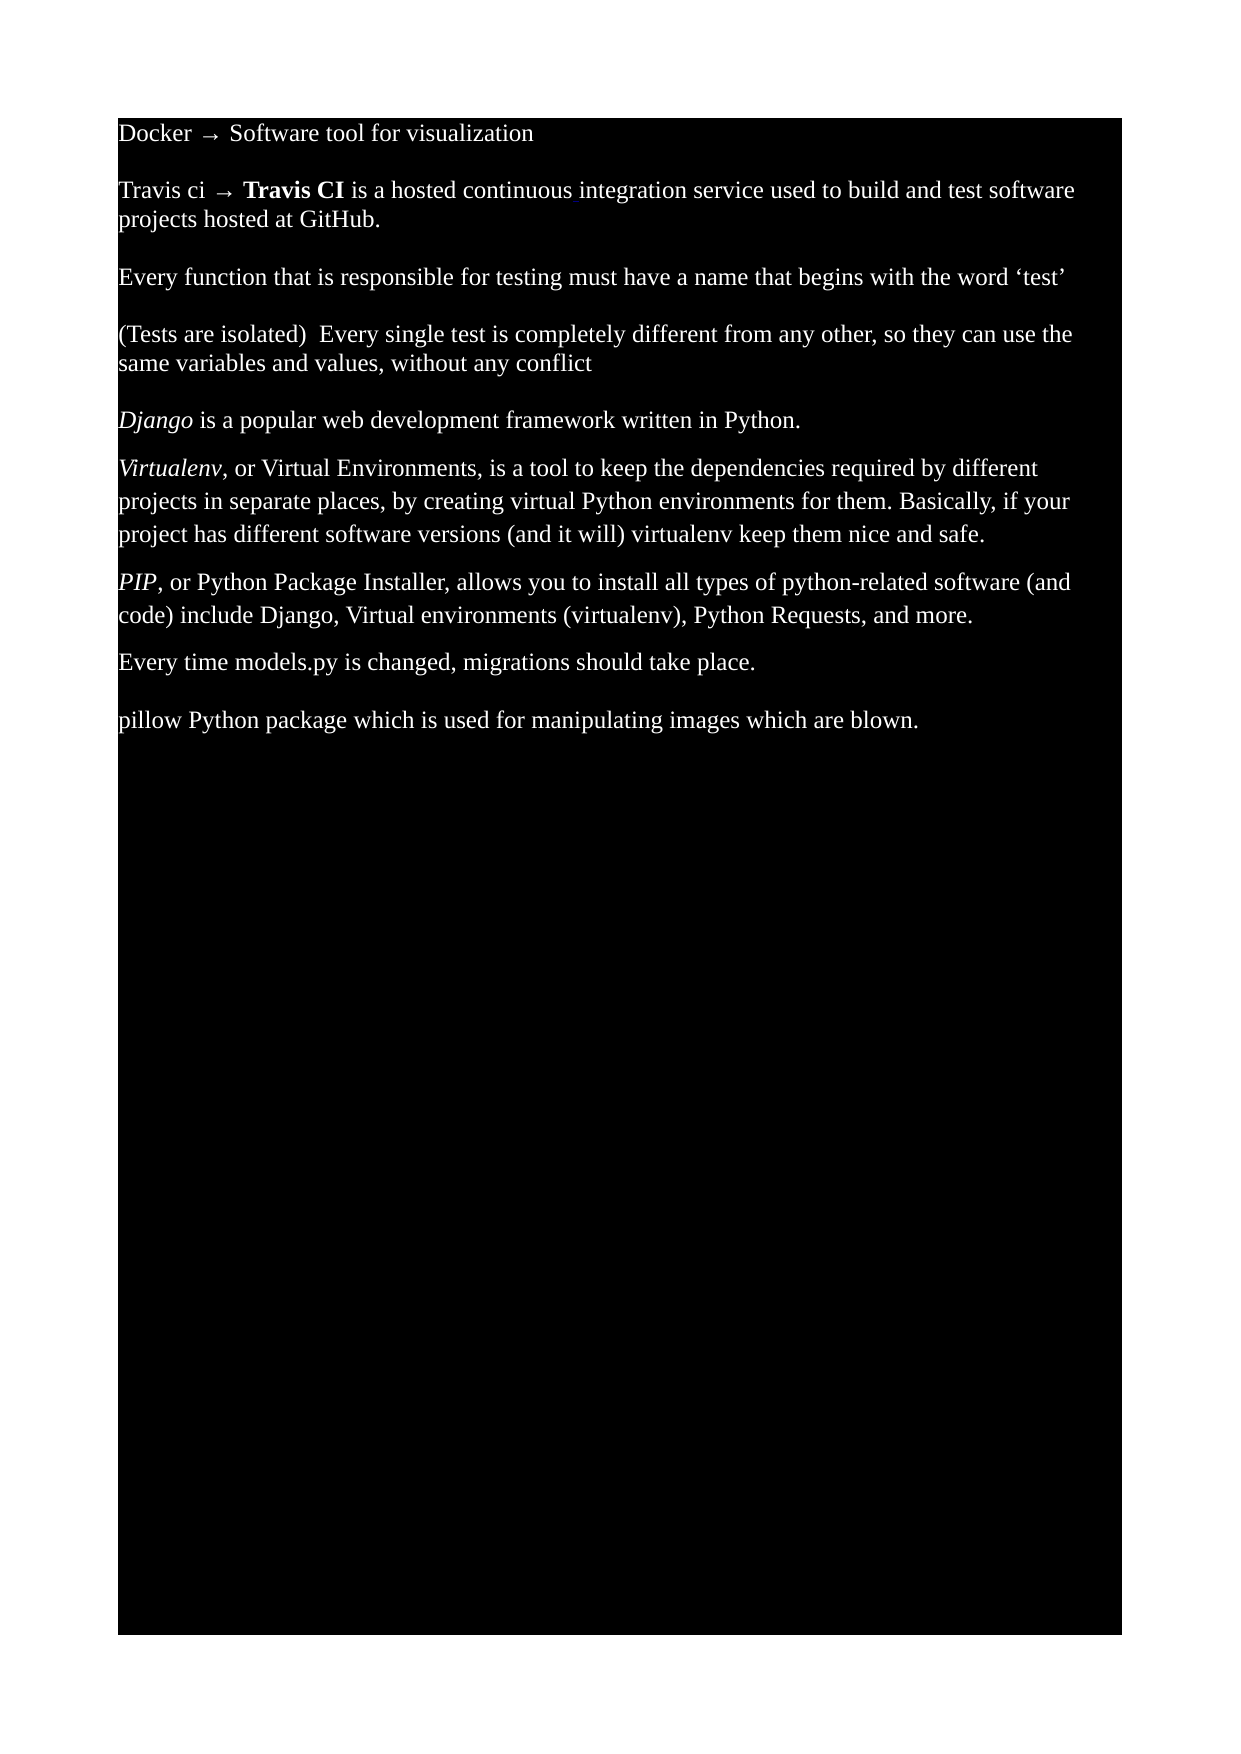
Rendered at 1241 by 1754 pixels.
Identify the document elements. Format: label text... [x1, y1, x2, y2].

text Virtualenv, or Virtual Environments, is a tool to keep the dependencies required by different projects in separate places, by creating virtual Python environments for them. Basically, if your project has different software versions (and it will) virtualenv keep them nice and safe. [118, 453, 1122, 548]
text Travis ci → Travis CI is a hosted continuous integration service used to build and test software projects hosted at GitHub. [118, 176, 1122, 233]
text Docker → Software tool for visualization [118, 118, 1122, 147]
text Django is a popular web development framework written in Python. [118, 406, 1122, 434]
text pillow Python package which is used for manipulating images which are blown. [118, 705, 1122, 734]
text PIP, or Python Package Installer, allows you to install all types of python-related software (and code) include Django, Virtual environments (virtualenv), Python Requests, and more. [118, 567, 1122, 629]
text Every time models.py is changed, migrations should take place. [118, 647, 1122, 676]
text Every function that is responsible for testing must have a name that begins with the word ‘test’ [118, 262, 1122, 291]
text (Tests are isolated) Every single test is completely different from any other, so they can use the same variables and values, without any conflict [118, 319, 1122, 377]
